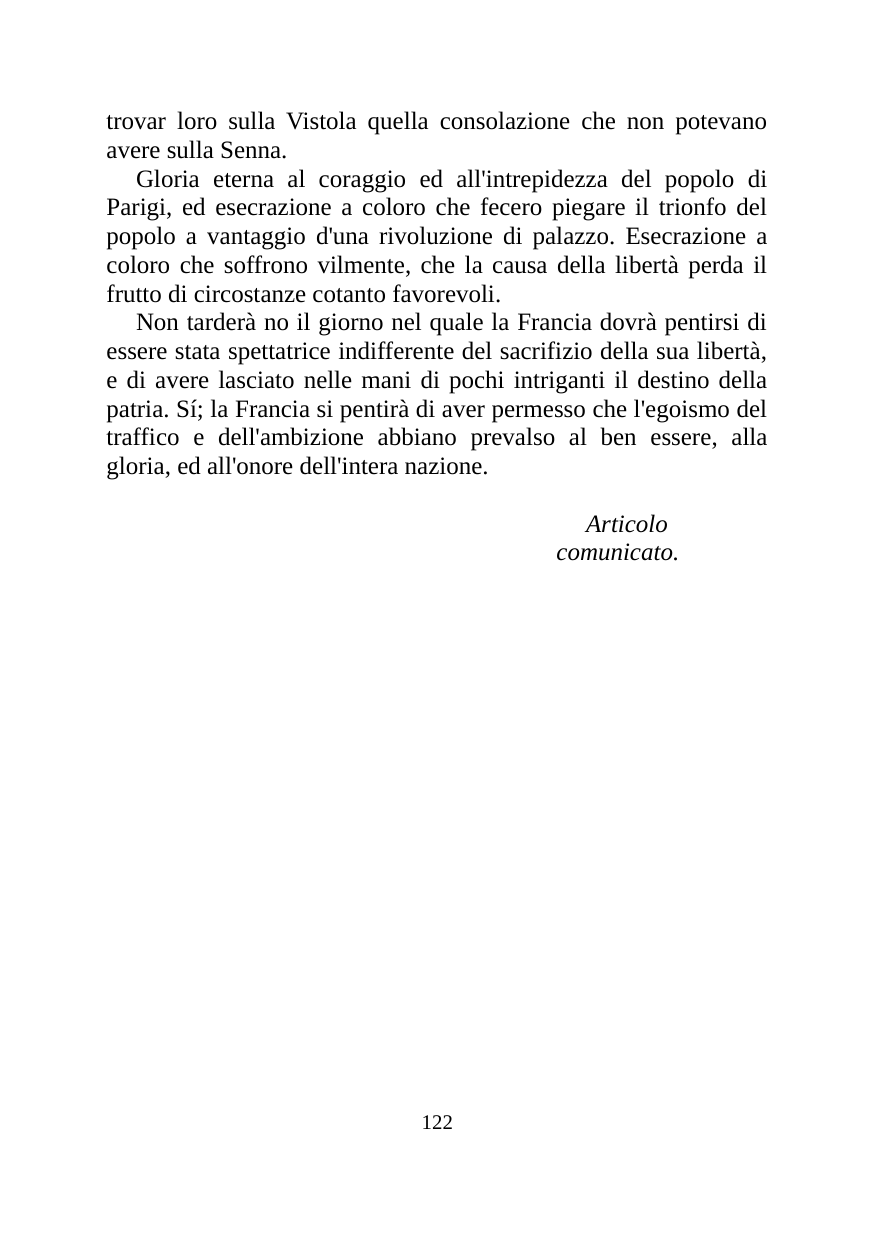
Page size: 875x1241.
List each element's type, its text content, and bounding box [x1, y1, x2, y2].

text Non tarderà no il giorno nel quale la Francia dovrà pentirsi di essere stata spettatrice indifferente del sacrifizio della sua libertà, e di avere lasciato nelle mani di pochi intriganti il destino della patria. Sí; la Francia si pentirà di aver permesso che l'egoismo del traffico e dell'ambizione abbiano prevalso al ben essere, alla gloria, ed all'onore dell'intera nazione. [106, 307, 768, 480]
text trovar loro sulla Vistola quella consolazione che non potevano avere sulla Senna. [106, 106, 768, 164]
text Articolo comunicato. [556, 509, 768, 566]
text Gloria eterna al coraggio ed all'intrepidezza del popolo di Parigi, ed esecrazione a coloro che fecero piegare il trionfo del popolo a vantaggio d'una rivoluzione di palazzo. Esecrazione a coloro che soffrono vilmente, che la causa della libertà perda il frutto di circostanze cotanto favorevoli. [106, 164, 768, 307]
